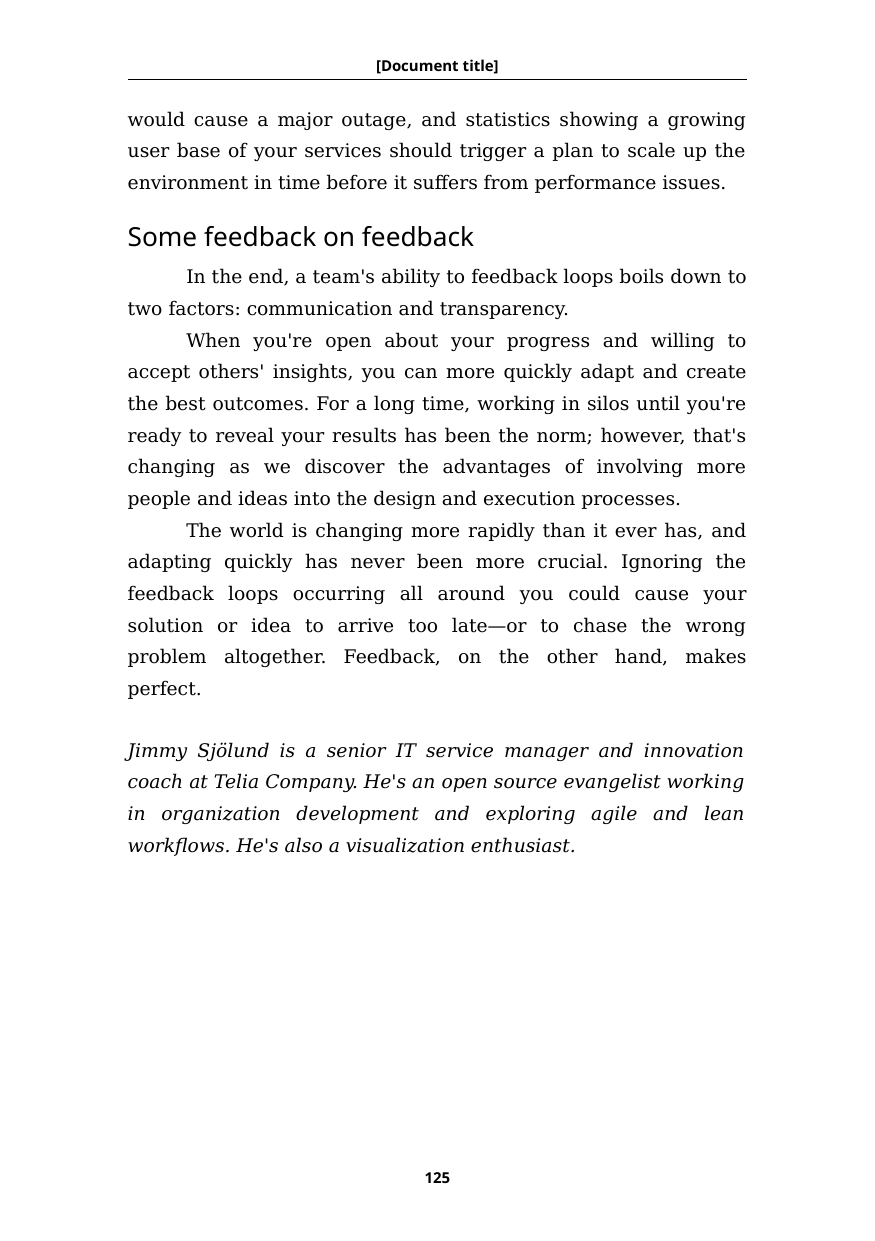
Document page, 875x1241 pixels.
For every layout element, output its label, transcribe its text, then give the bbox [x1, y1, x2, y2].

text In the end, a team's ability to feedback loops boils down to two factors: communication and transparency. [127, 267, 747, 320]
text would cause a major outage, and statistics showing a growing user base of your services should trigger a plan to scale up the environment in time before it suffers from performance issues. [127, 109, 747, 194]
text Jimmy Sjölund is a senior IT service manager and innovation coach at Telia Company. He's an open source evangelist working in organization development and exploring agile and lean workflows. He's also a visualization enthusiast. [127, 740, 747, 857]
text When you're open about your progress and willing to accept others' insights, you can more quickly adapt and create the best outcomes. For a long time, working in silos until you're ready to reveal your results has been the norm; however, that's changing as we discover the advantages of involving more people and ideas into the design and execution processes. [127, 330, 747, 510]
subtitle Some feedback on feedback [127, 218, 747, 254]
text The world is changing more rapidly than it ever has, and adapting quickly has never been more crucial. Ignoring the feedback loops occurring all around you could cause your solution or idea to arrive too late—or to chase the wrong problem altogether. Feedback, on the other hand, makes perfect. [127, 520, 747, 700]
